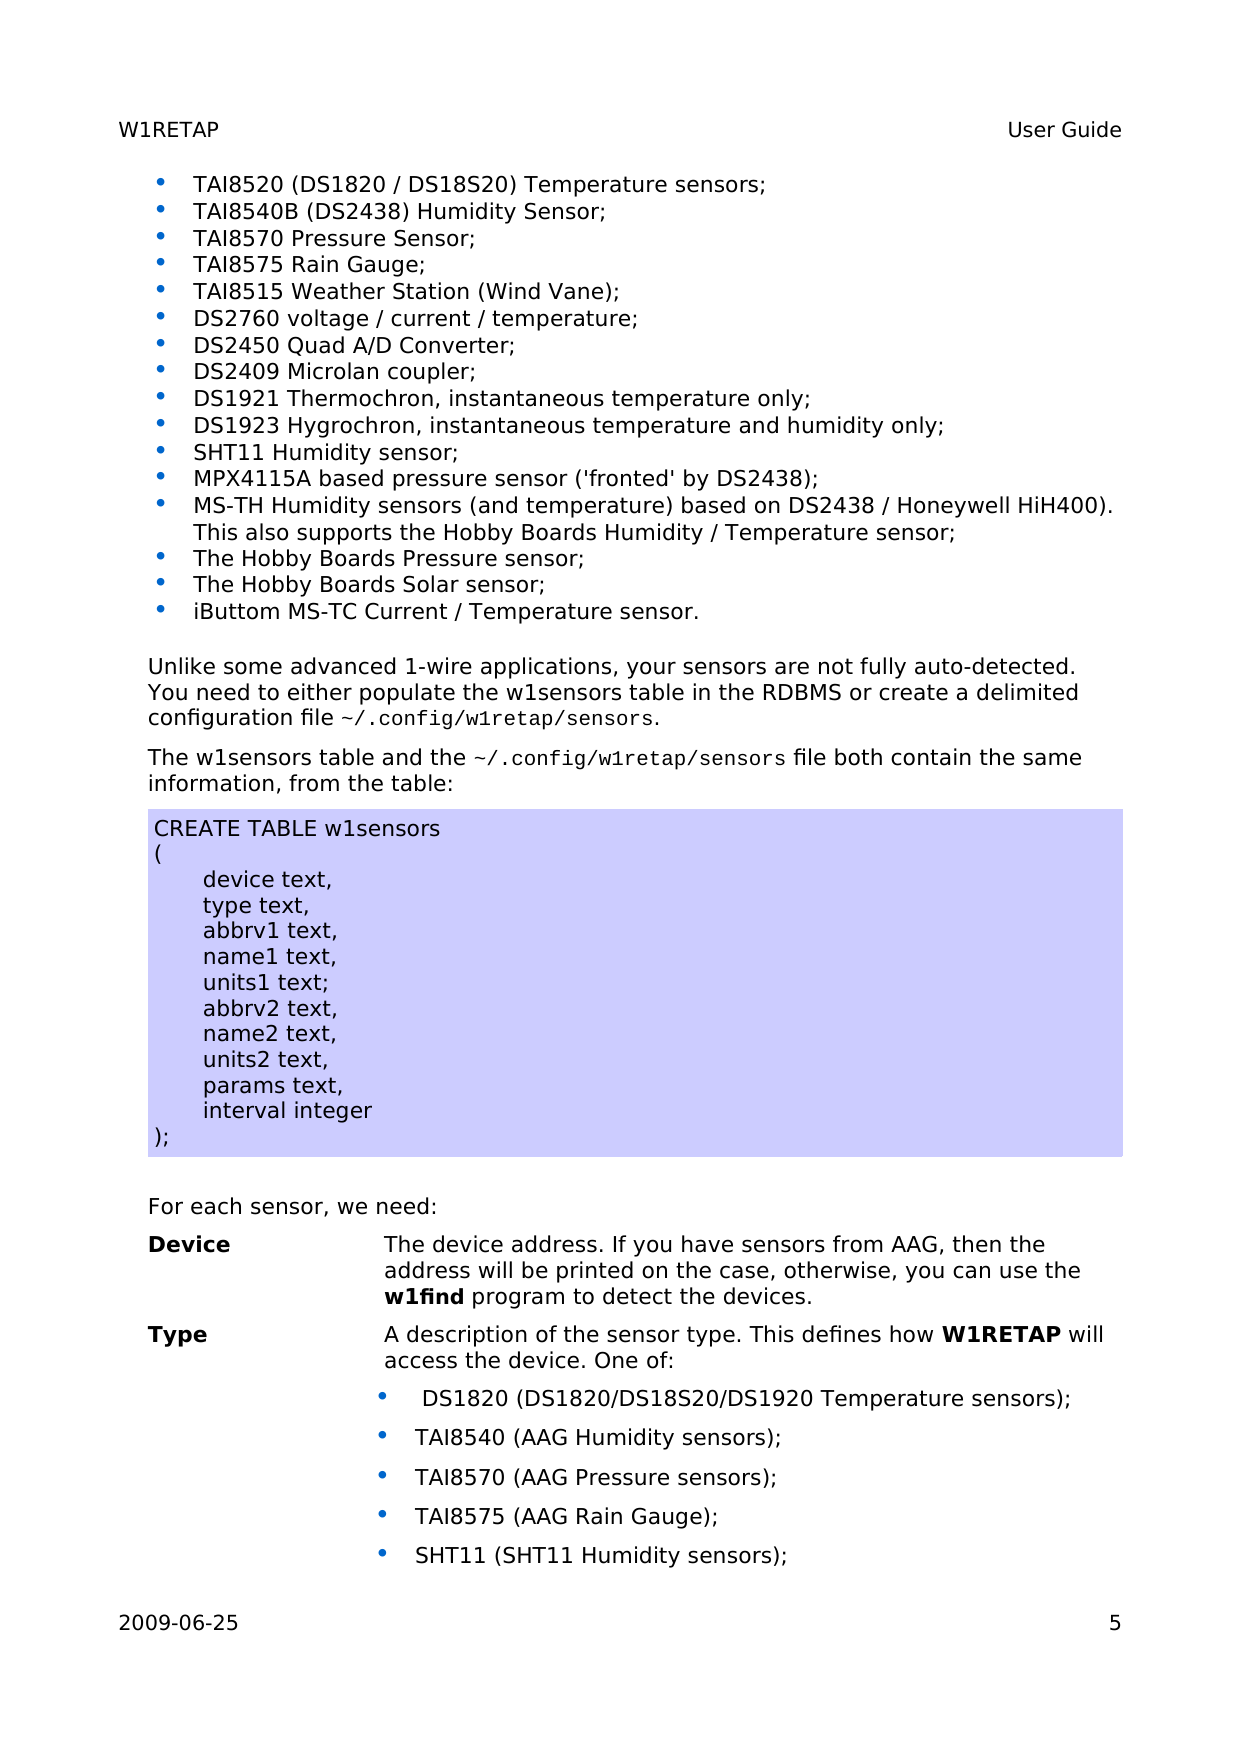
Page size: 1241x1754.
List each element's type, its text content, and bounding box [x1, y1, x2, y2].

list MS-TH Humidity sensors (and temperature) based on DS2438 / Honeywell HiH400). This also supports the Hobby Boards Humidity / Temperature sensor; [156, 493, 1122, 546]
list TAI8540B (DS2438) Humidity Sensor; [156, 199, 1122, 225]
list TAI8570 Pressure Sensor; [156, 225, 1122, 252]
list The Hobby Boards Pressure sensor; [156, 546, 1122, 572]
text The w1sensors table and the ~/.config/w1retap/sensors file both contain the same information, from the table: [148, 744, 1122, 797]
list MPX4115A based pressure sensor ('fronted' by DS2438); [156, 466, 1122, 493]
list SHT11 Humidity sensor; [156, 439, 1122, 466]
list DS1923 Hygrochron, instantaneous temperature and humidity only; [156, 413, 1122, 439]
list DS1921 Thermochron, instantaneous temperature only; [156, 386, 1122, 413]
list Type A description of the sensor type. This defines how W1RETAP will access the device. One of: [148, 1322, 1122, 1373]
list TAI8520 (DS1820 / DS18S20) Temperature sensors; [156, 172, 1122, 199]
list iButtom MS-TC Current / Temperature sensor. [156, 599, 1122, 626]
list TAI8570 (AAG Pressure sensors); [377, 1464, 1122, 1491]
text Unlike some advanced 1-wire applications, your sensors are not fully auto-detected. You need to either populate the w1sensors table in the RDBMS or create a delimited configuration file ~/.config/w1retap/sensors. [148, 654, 1122, 732]
list DS2409 Microlan coupler; [156, 359, 1122, 386]
list DS2760 voltage / current / temperature; [156, 306, 1122, 332]
list TAI8575 Rain Gauge; [156, 252, 1122, 279]
list TAI8575 (AAG Rain Gauge); [377, 1504, 1122, 1531]
list The Hobby Boards Solar sensor; [156, 572, 1122, 599]
list DS1820 (DS1820/DS18S20/DS1920 Temperature sensors); [377, 1386, 1122, 1413]
list TAI8540 (AAG Humidity sensors); [377, 1425, 1122, 1452]
text CREATE TABLE w1sensors ( device text, type text, abbrv1 text, name1 text, [149, 810, 1122, 964]
list TAI8515 Weather Station (Wind Vane); [156, 279, 1122, 306]
text For each sensor, we need: [148, 1194, 1122, 1220]
text interval integer [149, 1092, 1122, 1118]
list Device The device address. If you have sensors from AAG, then the address will be printed on the case, otherwise, you can use the w1find program to detect the devices. [148, 1232, 1122, 1309]
text units1 text; abbrv2 text, name2 text, units2 text, params text, [149, 964, 1122, 1092]
list SHT11 (SHT11 Humidity sensors); [377, 1543, 1122, 1570]
list DS2450 Quad A/D Converter; [156, 332, 1122, 359]
text ); [149, 1118, 1122, 1156]
